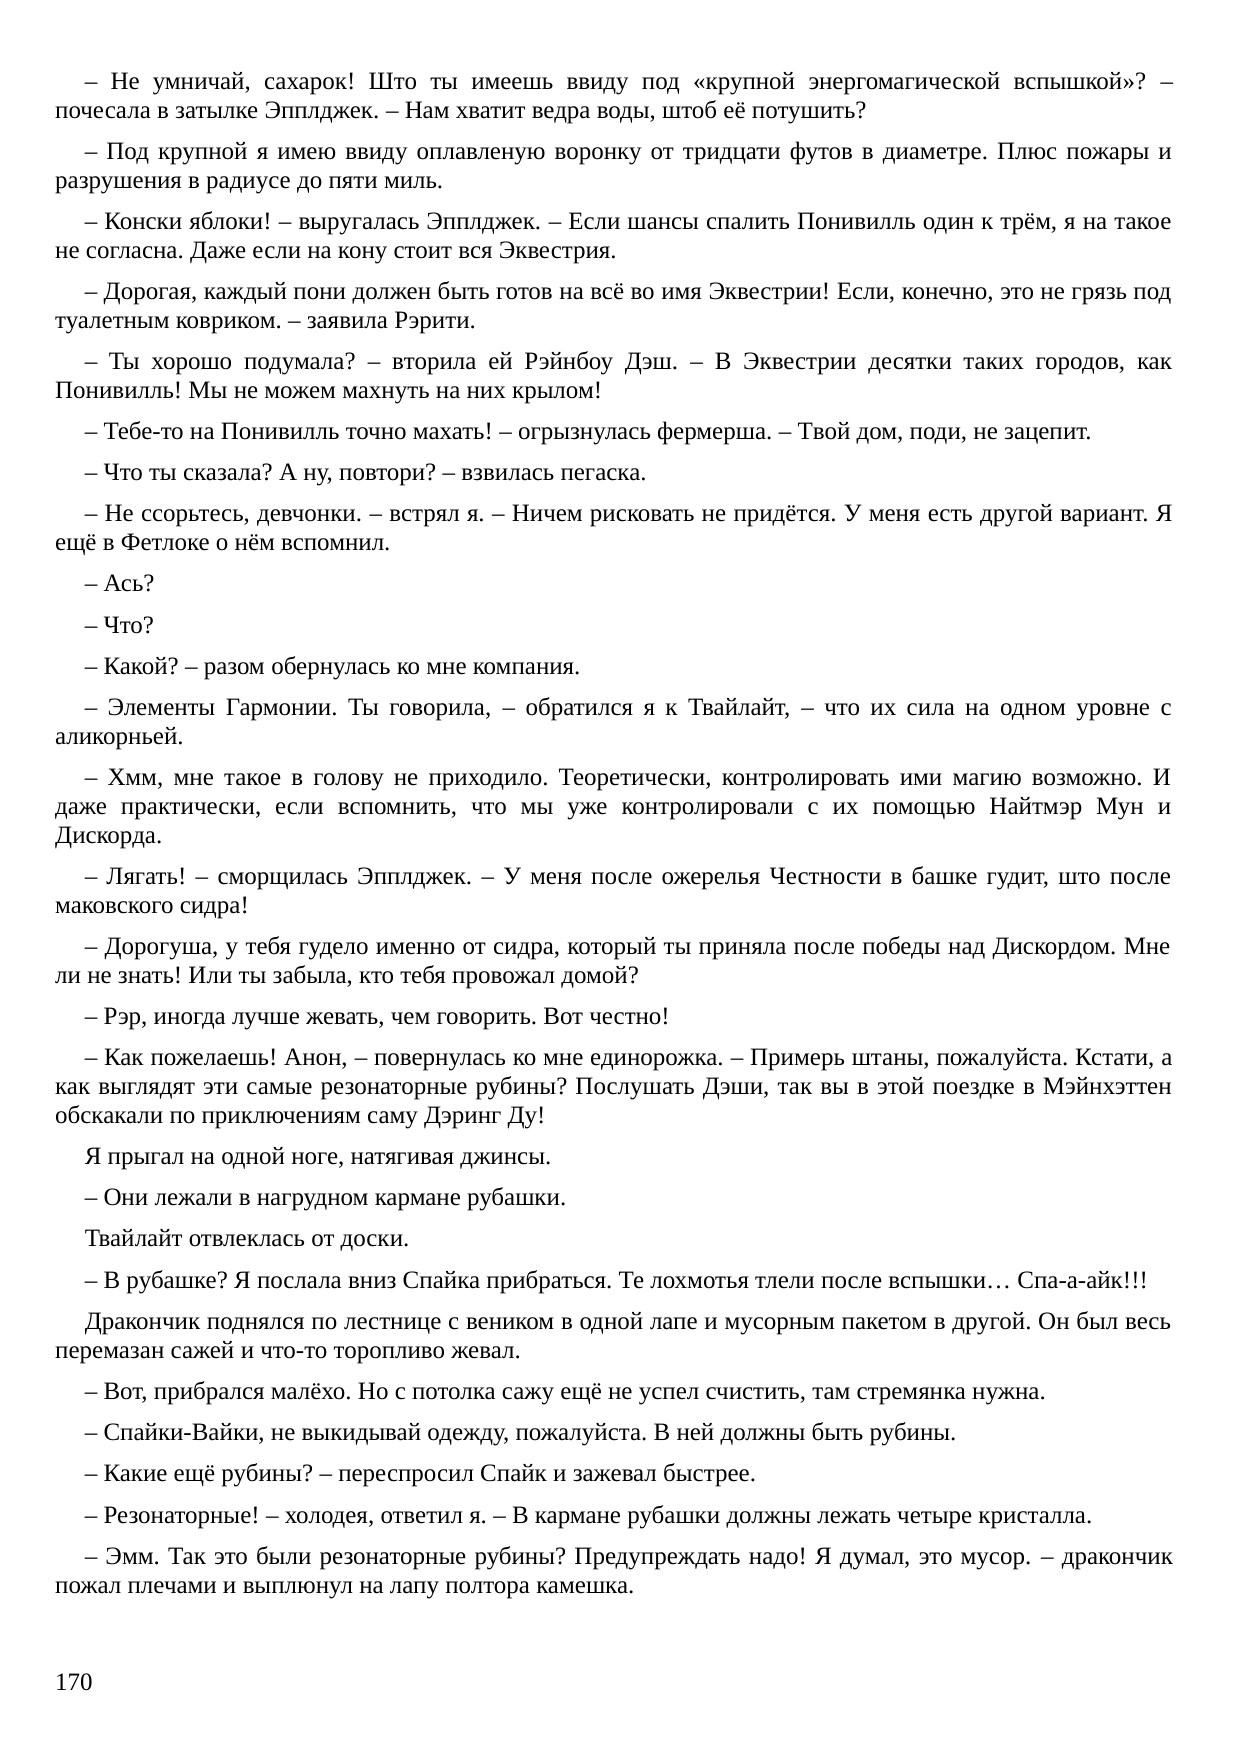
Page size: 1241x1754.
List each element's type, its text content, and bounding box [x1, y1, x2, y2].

text – Спайки-Вайки, не выкидывай одежду, пожалуйста. В ней должны быть рубины. [55, 1417, 1173, 1446]
text – Ты хорошо подумала? – вторила ей Рэйнбоу Дэш. – В Эквестрии десятки таких городов, как Понивилль! Мы не можем махнуть на них крылом! [55, 346, 1173, 403]
text – Что ты сказала? А ну, повтори? – взвилась пегаска. [55, 457, 1173, 486]
text – Не умничай, сахарок! Што ты имеешь ввиду под «крупной энергомагической вспышкой»? – почесала в затылке Эпплджек. – Нам хватит ведра воды, штоб её потушить? [55, 66, 1173, 123]
text Твайлайт отвлеклась от доски. [55, 1223, 1173, 1252]
text – Резонаторные! – холодея, ответил я. – В кармане рубашки должны лежать четыре кристалла. [55, 1500, 1173, 1528]
text – Вот, прибрался малёхо. Но с потолка сажу ещё не успел счистить, там стремянка нужна. [55, 1376, 1173, 1405]
text – Ась? [55, 568, 1173, 597]
text – Под крупной я имею ввиду оплавленую воронку от тридцати футов в диаметре. Плюс пожары и разрушения в радиусе до пяти миль. [55, 136, 1173, 193]
text – Дорогая, каждый пони должен быть готов на всё во имя Эквестрии! Если, конечно, это не грязь под туалетным ковриком. – заявила Рэрити. [55, 276, 1173, 333]
text – Рэр, иногда лучше жевать, чем говорить. Вот честно! [55, 1001, 1173, 1030]
text – Дорогуша, у тебя гудело именно от сидра, который ты приняла после победы над Дискордом. Мне ли не знать! Или ты забыла, кто тебя провожал домой? [55, 931, 1173, 988]
text – Хмм, мне такое в голову не приходило. Теоретически, контролировать ими магию возможно. И даже практически, если вспомнить, что мы уже контролировали с их помощью Найтмэр Мун и Дискорда. [55, 762, 1173, 848]
text – Конски яблоки! – выругалась Эпплджек. – Если шансы спалить Понивилль один к трём, я на такое не согласна. Даже если на кону стоит вся Эквестрия. [55, 206, 1173, 263]
text – Тебе-то на Понивилль точно махать! – огрызнулась фермерша. – Твой дом, поди, не зацепит. [55, 416, 1173, 445]
text – Что? [55, 610, 1173, 638]
text – Эмм. Так это были резонаторные рубины? Предупреждать надо! Я думал, это мусор. – дракончик пожал плечами и выплюнул на лапу полтора камешка. [55, 1541, 1173, 1598]
text – Элементы Гармонии. Ты говорила, – обратился я к Твайлайт, – что их сила на одном уровне с аликорньей. [55, 692, 1173, 750]
text Дракончик поднялся по лестнице с веником в одной лапе и мусорным пакетом в другой. Он был весь перемазан сажей и что-то торопливо жевал. [55, 1306, 1173, 1363]
text – Как пожелаешь! Анон, – повернулась ко мне единорожка. – Примерь штаны, пожалуйста. Кстати, а как выглядят эти самые резонаторные рубины? Послушать Дэши, так вы в этой поездке в Мэйнхэттен обскакали по приключениям саму Дэринг Ду! [55, 1042, 1173, 1128]
text – В рубашке? Я послала вниз Спайка прибраться. Те лохмотья тлели после вспышки… Спа-а-айк!!! [55, 1265, 1173, 1293]
text – Какие ещё рубины? – переспросил Спайк и зажевал быстрее. [55, 1458, 1173, 1487]
text – Какой? – разом обернулась ко мне компания. [55, 651, 1173, 680]
text – Лягать! – сморщилась Эпплджек. – У меня после ожерелья Честности в башке гудит, што после маковского сидра! [55, 861, 1173, 918]
text – Они лежали в нагрудном кармане рубашки. [55, 1182, 1173, 1211]
text – Не ссорьтесь, девчонки. – встрял я. – Ничем рисковать не придётся. У меня есть другой вариант. Я ещё в Фетлоке о нём вспомнил. [55, 498, 1173, 556]
text Я прыгал на одной ноге, натягивая джинсы. [55, 1141, 1173, 1170]
